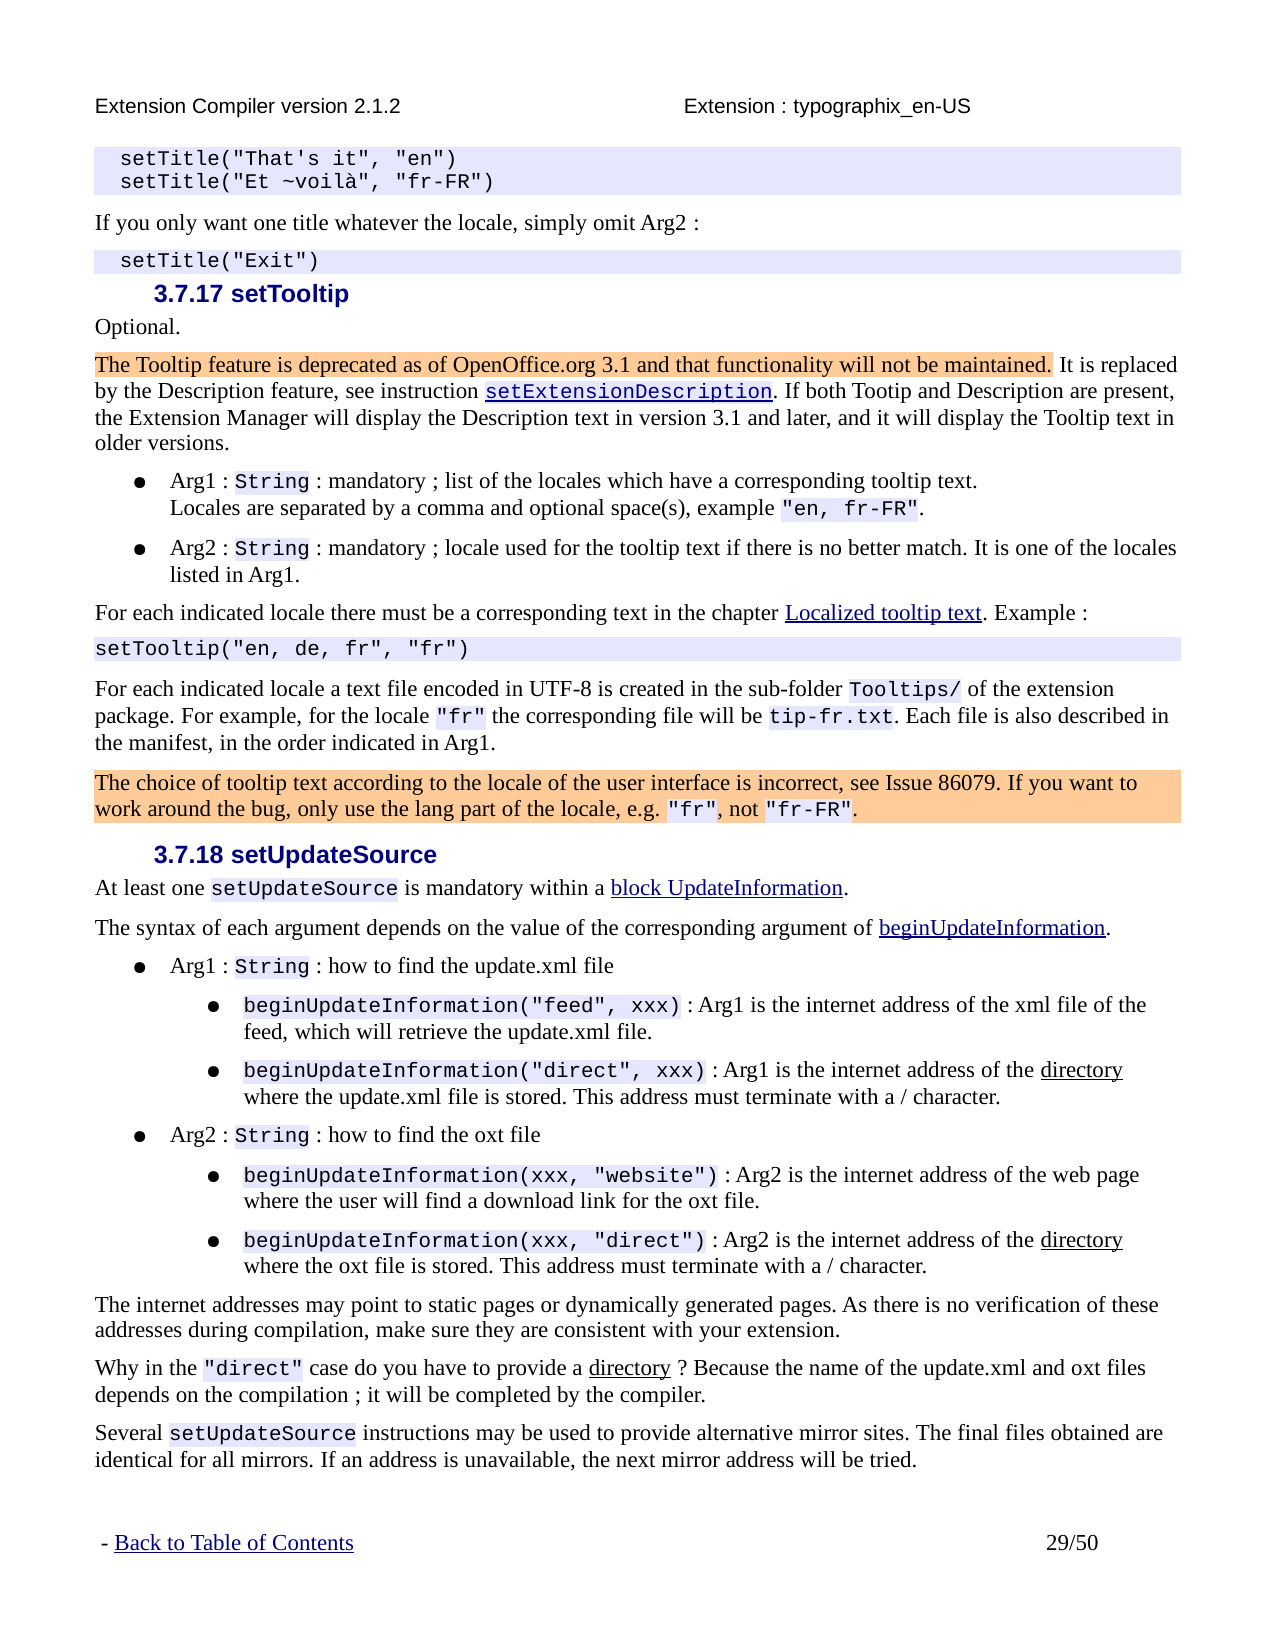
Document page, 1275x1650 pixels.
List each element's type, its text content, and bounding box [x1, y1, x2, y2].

text If you only want one title whatever the locale, simply omit Arg2 : [94, 210, 1181, 236]
text setTitle("That's it", "en") [94, 147, 1181, 171]
text setTitle("Exit") [94, 250, 1181, 274]
text Optional. [94, 314, 1181, 339]
text At least one setUpdateSource is mandatory within a block UpdateInformation. [94, 875, 1181, 902]
text The choice of tooltip text according to the locale of the user interface is incorrect, see Issue 86079. If you want to work around the bug, only use the lang part of the locale, e.g. "fr", not "fr-FR". [94, 770, 1181, 823]
text Several setUpdateSource instructions may be used to provide alternative mirror sites. The final files obtained are identical for all mirrors. If an address is unavailable, the next mirror address will be tried. [94, 1420, 1181, 1472]
text setTooltip("en, de, fr", "fr") [94, 637, 1181, 661]
list beginUpdateInformation(xxx, "website") : Arg2 is the internet address of the web page where the user will find a download link for the oxt file. [206, 1161, 1181, 1214]
list Arg2 : String : mandatory ; locale used for the tooltip text if there is no better match. It is one of the locales listed in Arg1. [132, 534, 1181, 587]
text For each indicated locale a text file encoded in UTF-8 is created in the sub-folder Tooltips/ of the extension package. For example, for the locale "fr" the corresponding file will be tip-fr.txt. Each file is also described in the manifest, in the order indicated in Arg1. [94, 676, 1181, 756]
text setTitle("Et ~voilà", "fr-FR") [94, 171, 1181, 195]
list beginUpdateInformation("feed", xxx) : Arg1 is the internet address of the xml file of the feed, which will retrieve the update.xml file. [206, 992, 1181, 1044]
list beginUpdateInformation(xxx, "direct") : Arg2 is the internet address of the directory where the oxt file is stored. This address must terminate with a / character. [206, 1226, 1181, 1279]
text Why in the "direct" case do you have to provide a directory ? Because the name of the update.xml and oxt files depends on the compilation ; it will be completed by the compiler. [94, 1355, 1181, 1407]
list Arg1 : String : mandatory ; list of the locales which have a corresponding tooltip text. Locales are separated by a comma and optional space(s), example "en, fr-FR". [132, 468, 1181, 522]
list Arg2 : String : how to find the oxt file [132, 1122, 1181, 1149]
subtitle setTooltip [153, 280, 1181, 308]
text The internet addresses may point to static pages or dynamically generated pages. As there is no verification of these addresses during compilation, make sure they are consistent with your extension. [94, 1291, 1181, 1342]
text For each indicated locale there must be a corresponding text in the chapter Localized tooltip text. Example : [94, 599, 1181, 625]
text The Tooltip feature is deprecated as of OpenOffice.org 3.1 and that functionality will not be maintained. It is replaced by the Description feature, see instruction setExtensionDescription. If both Tootip and Description are present, the Extension Manager will display the Description text in version 3.1 and later, and it will display the Tooltip text in older versions. [94, 352, 1181, 456]
subtitle setUpdateSource [153, 841, 1181, 869]
list beginUpdateInformation("direct", xxx) : Arg1 is the internet address of the directory where the update.xml file is stored. This address must terminate with a / character. [206, 1057, 1181, 1109]
text The syntax of each argument depends on the value of the corresponding argument of beginUpdateInformation. [94, 914, 1181, 940]
list Arg1 : String : how to find the update.xml file [132, 952, 1181, 979]
